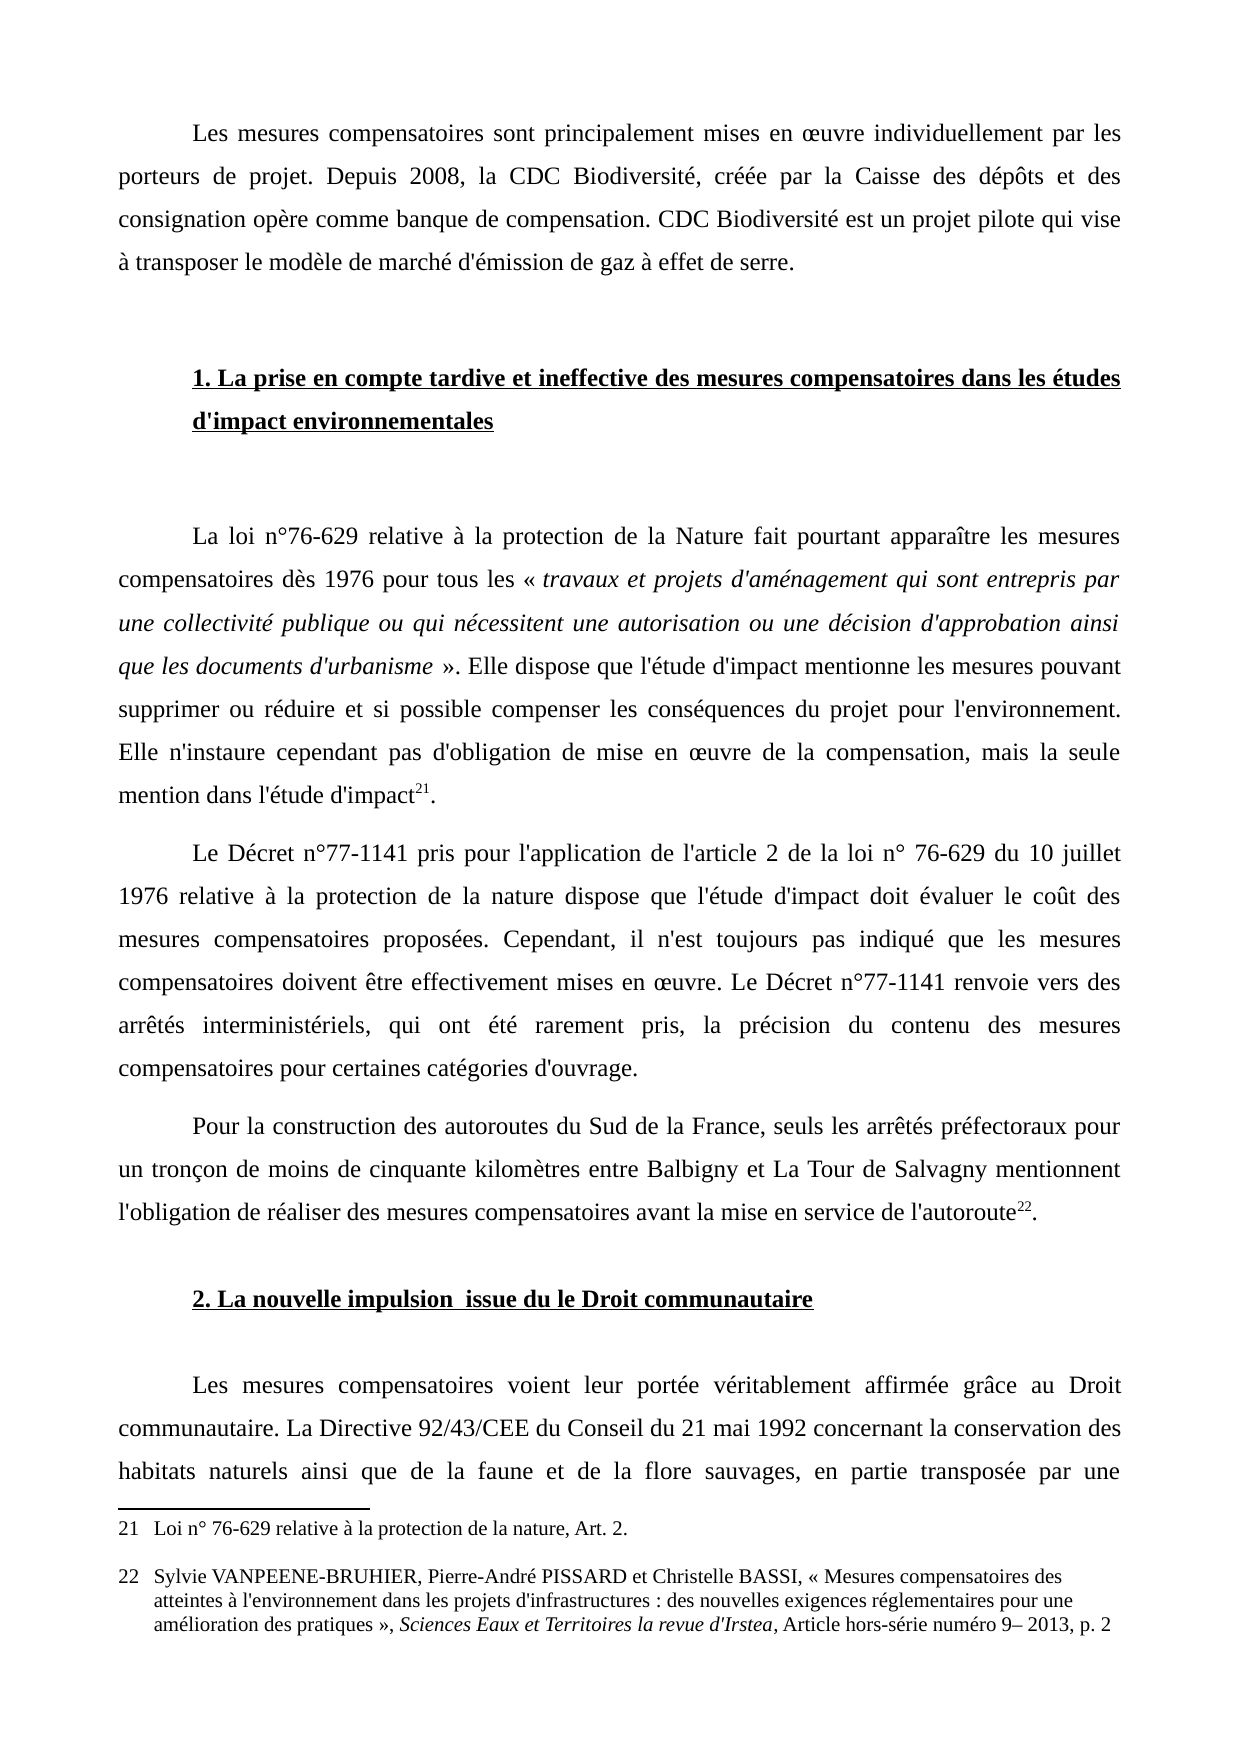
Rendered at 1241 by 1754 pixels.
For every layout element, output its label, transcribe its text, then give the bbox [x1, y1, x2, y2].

text 1. La prise en compte tardive et ineffective des mesures compensatoires dans les études d'impact environnementales [192, 363, 1122, 435]
text 2. La nouvelle impulsion issue du le Droit communautaire [192, 1284, 1122, 1312]
text Le Décret n°77-1141 pris pour l'application de l'article 2 de la loi n° 76-629 du 10 juillet 1976 relative à la protection de la nature dispose que l'étude d'impact doit évaluer le coût des mesures compensatoires proposées. Cependant, il n'est toujours pas indiqué que les mesures compensatoires doivent être effectivement mises en œuvre. Le Décret n°77-1141 renvoie vers des arrêtés interministériels, qui ont été rarement pris, la précision du contenu des mesures compensatoires pour certaines catégories d'ouvrage. [118, 838, 1122, 1082]
text Les mesures compensatoires voient leur portée véritablement affirmée grâce au Droit communautaire. La Directive 92/43/CEE du Conseil du 21 mai 1992 concernant la conservation des habitats naturels ainsi que de la faune et de la flore sauvages, en partie transposée par une [118, 1370, 1122, 1485]
text La loi n°76-629 relative à la protection de la Nature fait pourtant apparaître les mesures compensatoires dès 1976 pour tous les « travaux et projets d'aménagement qui sont entrepris par une collectivité publique ou qui nécessitent une autorisation ou une décision d'approbation ainsi que les documents d'urbanisme ». Elle dispose que l'étude d'impact mentionne les mesures pouvant supprimer ou réduire et si possible compenser les conséquences du projet pour l'environnement. Elle n'instaure cependant pas d'obligation de mise en œuvre de la compensation, mais la seule mention dans l'étude d'impact. [118, 521, 1122, 809]
text Les mesures compensatoires sont principalement mises en œuvre individuellement par les porteurs de projet. Depuis 2008, la CDC Biodiversité, créée par la Caisse des dépôts et des consignation opère comme banque de compensation. CDC Biodiversité est un projet pilote qui vise à transposer le modèle de marché d'émission de gaz à effet de serre. [118, 118, 1122, 276]
text Pour la construction des autoroutes du Sud de la France, seuls les arrêtés préfectoraux pour un tronçon de moins de cinquante kilomètres entre Balbigny et La Tour de Salvagny mentionnent l'obligation de réaliser des mesures compensatoires avant la mise en service de l'autoroute. [118, 1111, 1122, 1226]
text Loi n° 76-629 relative à la protection de la nature, Art. 2. [118, 1516, 1122, 1539]
text Sylvie VANPEENE-BRUHIER, Pierre-André PISSARD et Christelle BASSI, « Mesures compensatoires des atteintes à l'environnement dans les projets d'infrastructures : des nouvelles exigences réglementaires pour une amélioration des pratiques », Sciences Eaux et Territoires la revue d'Irstea, Article hors-série numéro 9– 2013, p. 2 [118, 1564, 1122, 1636]
